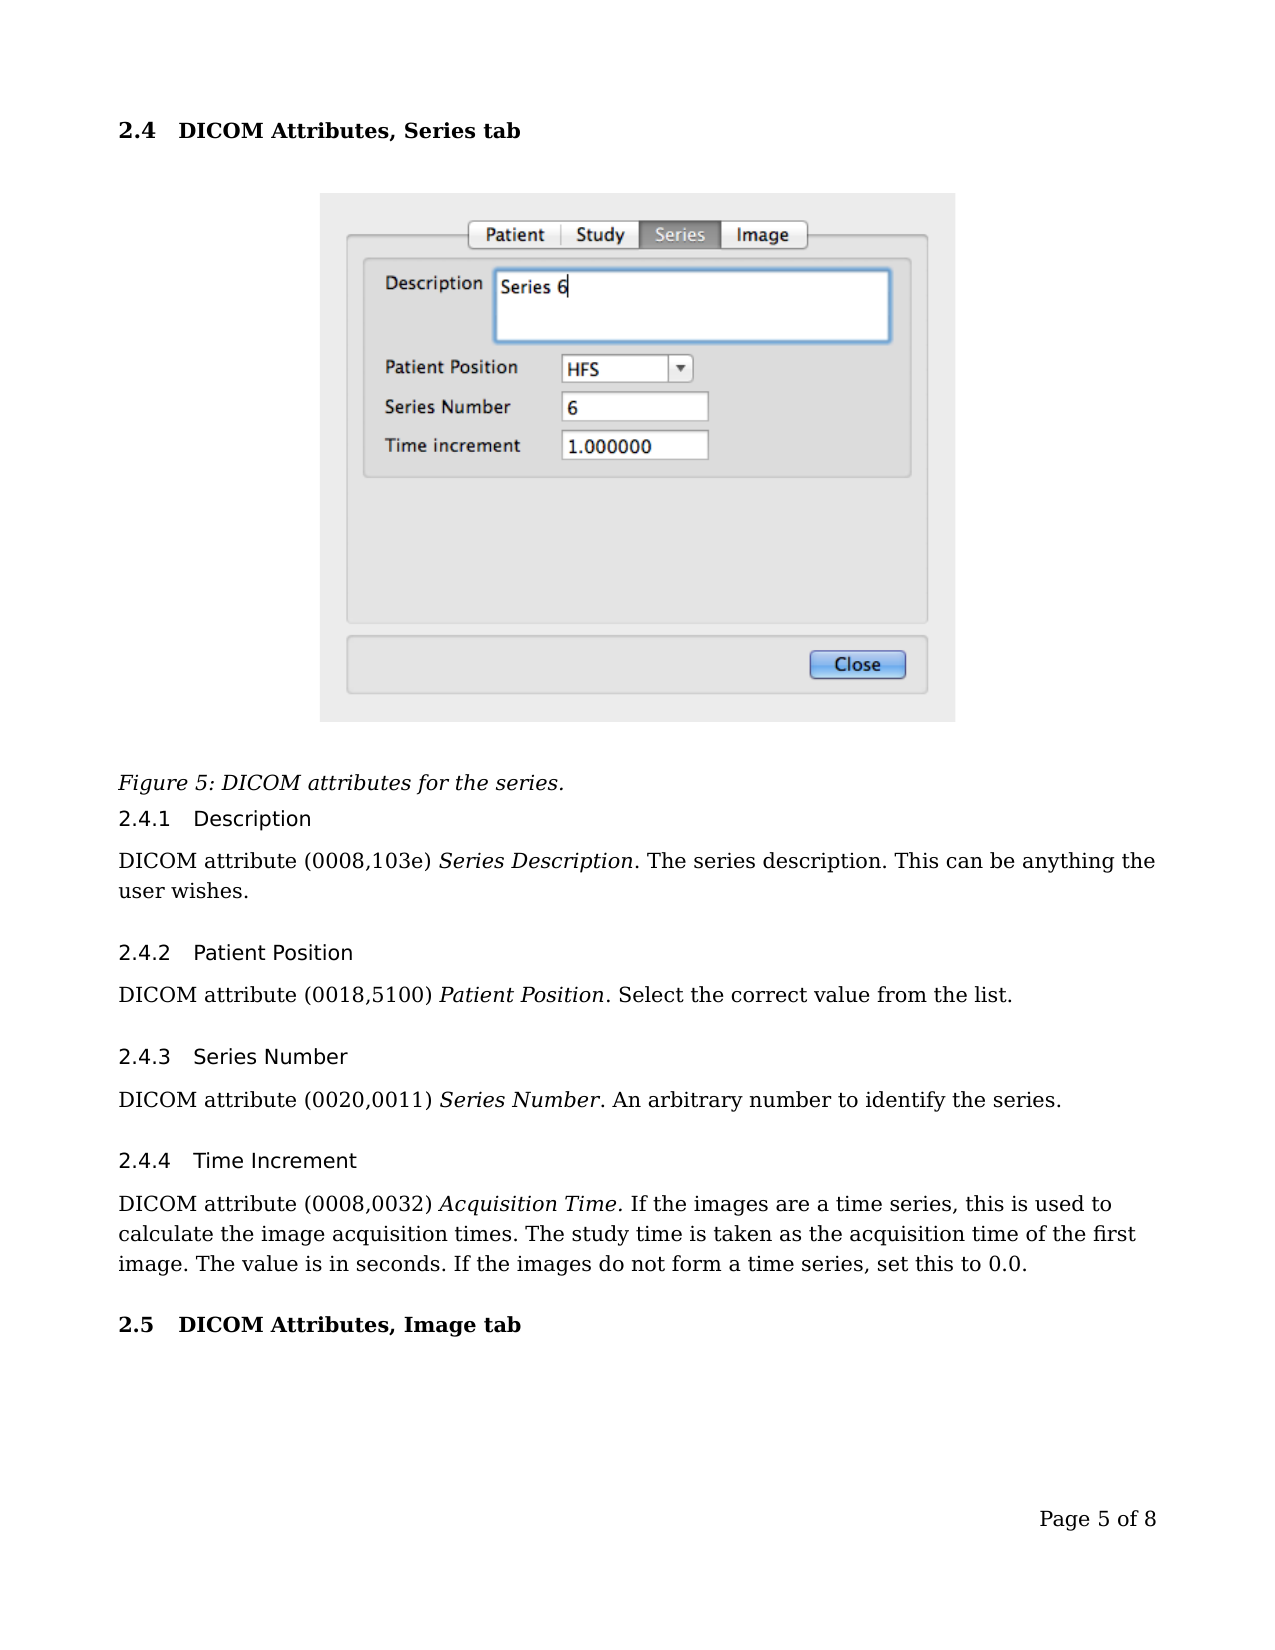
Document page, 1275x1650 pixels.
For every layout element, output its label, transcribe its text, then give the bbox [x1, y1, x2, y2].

subtitle DICOM attribute (0008,103e) Series Description. The series description. This can be anything the user wishes. [118, 844, 1157, 904]
subtitle DICOM Attributes, Image tab [118, 1313, 1157, 1338]
subtitle [118, 181, 1157, 771]
subtitle Description [118, 795, 1157, 831]
subtitle DICOM Attributes, Series tab [118, 118, 1157, 144]
text Figure 5: DICOM attributes for the series. [118, 771, 1157, 795]
subtitle DICOM attribute (0008,0032) Acquisition Time. If the images are a time series, this is used to calculate the image acquisition times. The study time is taken as the acquisition time of the first image. The value is in seconds. If the images do not form a time series, set this to 0.0. [118, 1186, 1157, 1276]
picture [319, 193, 956, 722]
subtitle Series Number [118, 1045, 1157, 1069]
text DICOM attribute (0018,5100) Patient Position. Select the correct value from the list. [118, 978, 1157, 1008]
subtitle Patient Position [118, 941, 1157, 965]
subtitle Time Increment [118, 1149, 1157, 1174]
text DICOM attribute (0020,0011) Series Number. An arbitrary number to identify the series. [118, 1082, 1157, 1112]
